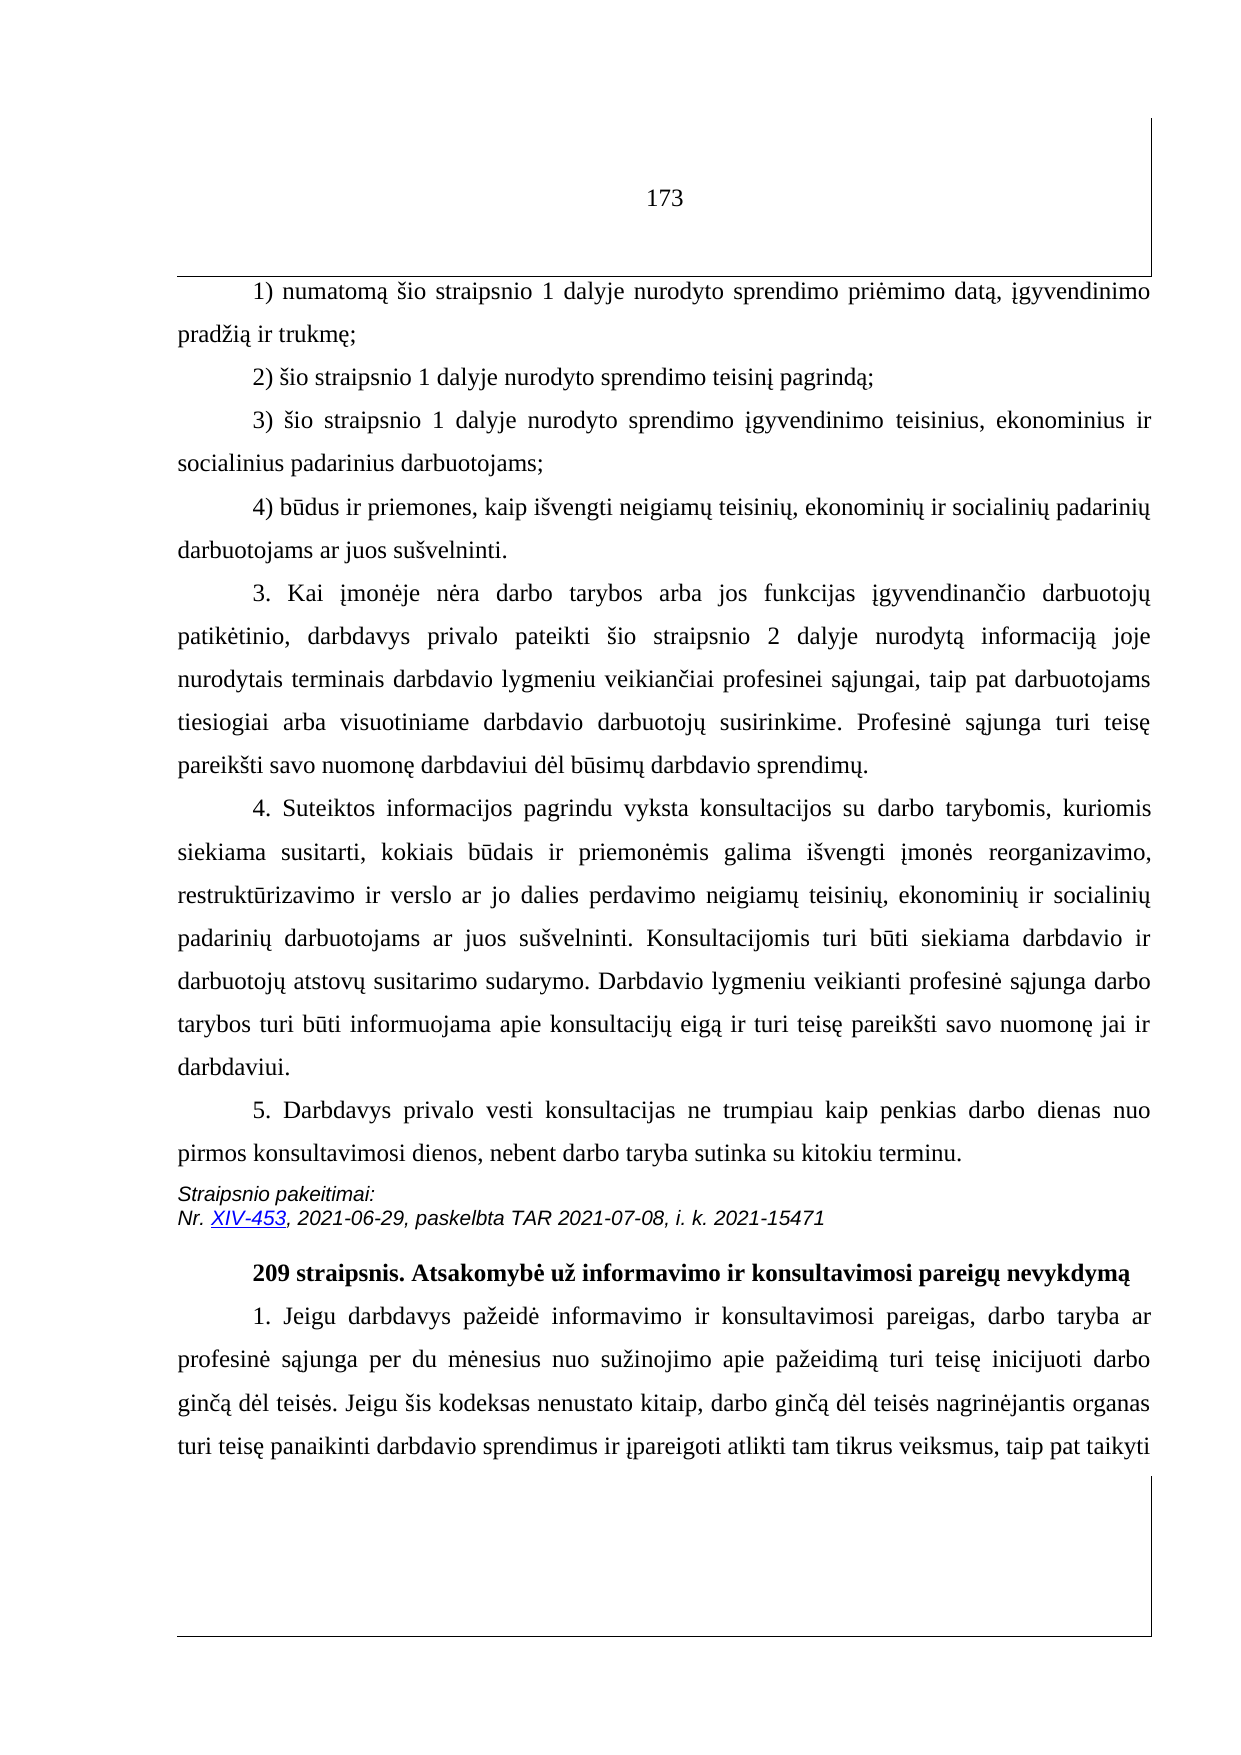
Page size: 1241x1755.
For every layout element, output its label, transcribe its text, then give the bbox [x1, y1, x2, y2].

subtitle 209 straipsnis. Atsakomybė už informavimo ir konsultavimosi pareigų nevykdymą [177, 1258, 1152, 1287]
text 3) šio straipsnio 1 dalyje nurodyto sprendimo įgyvendinimo teisinius, ekonominius ir socialinius padarinius darbuotojams; [177, 405, 1152, 477]
text 4) būdus ir priemones, kaip išvengti neigiamų teisinių, ekonominių ir socialinių padarinių darbuotojams ar juos sušvelninti. [177, 492, 1152, 563]
text 1) numatomą šio straipsnio 1 dalyje nurodyto sprendimo priėmimo datą, įgyvendinimo pradžią ir trukmę; [177, 276, 1152, 348]
text 5. Darbdavys privalo vesti konsultacijas ne trumpiau kaip penkias darbo dienas nuo pirmos konsultavimosi dienos, nebent darbo taryba sutinka su kitokiu terminu. [177, 1095, 1152, 1167]
text Straipsnio pakeitimai: [177, 1182, 1152, 1206]
text 1. Jeigu darbdavys pažeidė informavimo ir konsultavimosi pareigas, darbo taryba ar profesinė sąjunga per du mėnesius nuo sužinojimo apie pažeidimą turi teisę inicijuoti darbo ginčą dėl teisės. Jeigu šis kodeksas nenustato kitaip, darbo ginčą dėl teisės nagrinėjantis organas turi teisę panaikinti darbdavio sprendimus ir įpareigoti atlikti tam tikrus veiksmus, taip pat taikyti [177, 1301, 1152, 1459]
text 2) šio straipsnio 1 dalyje nurodyto sprendimo teisinį pagrindą; [177, 362, 1152, 391]
text 3. Kai įmonėje nėra darbo tarybos arba jos funkcijas įgyvendinančio darbuotojų patikėtinio, darbdavys privalo pateikti šio straipsnio 2 dalyje nurodytą informaciją joje nurodytais terminais darbdavio lygmeniu veikiančiai profesinei sąjungai, taip pat darbuotojams tiesiogiai arba visuotiniame darbdavio darbuotojų susirinkime. Profesinė sąjunga turi teisę pareikšti savo nuomonę darbdaviui dėl būsimų darbdavio sprendimų. [177, 578, 1152, 779]
text 4. Suteiktos informacijos pagrindu vyksta konsultacijos su darbo tarybomis, kuriomis siekiama susitarti, kokiais būdais ir priemonėmis galima išvengti įmonės reorganizavimo, restruktūrizavimo ir verslo ar jo dalies perdavimo neigiamų teisinių, ekonominių ir socialinių padarinių darbuotojams ar juos sušvelninti. Konsultacijomis turi būti siekiama darbdavio ir darbuotojų atstovų susitarimo sudarymo. Darbdavio lygmeniu veikianti profesinė sąjunga darbo tarybos turi būti informuojama apie konsultacijų eigą ir turi teisę pareikšti savo nuomonę jai ir darbdaviui. [177, 793, 1152, 1081]
text Nr. XIV-453, 2021-06-29, paskelbta TAR 2021-07-08, i. k. 2021-15471 [177, 1206, 1152, 1229]
